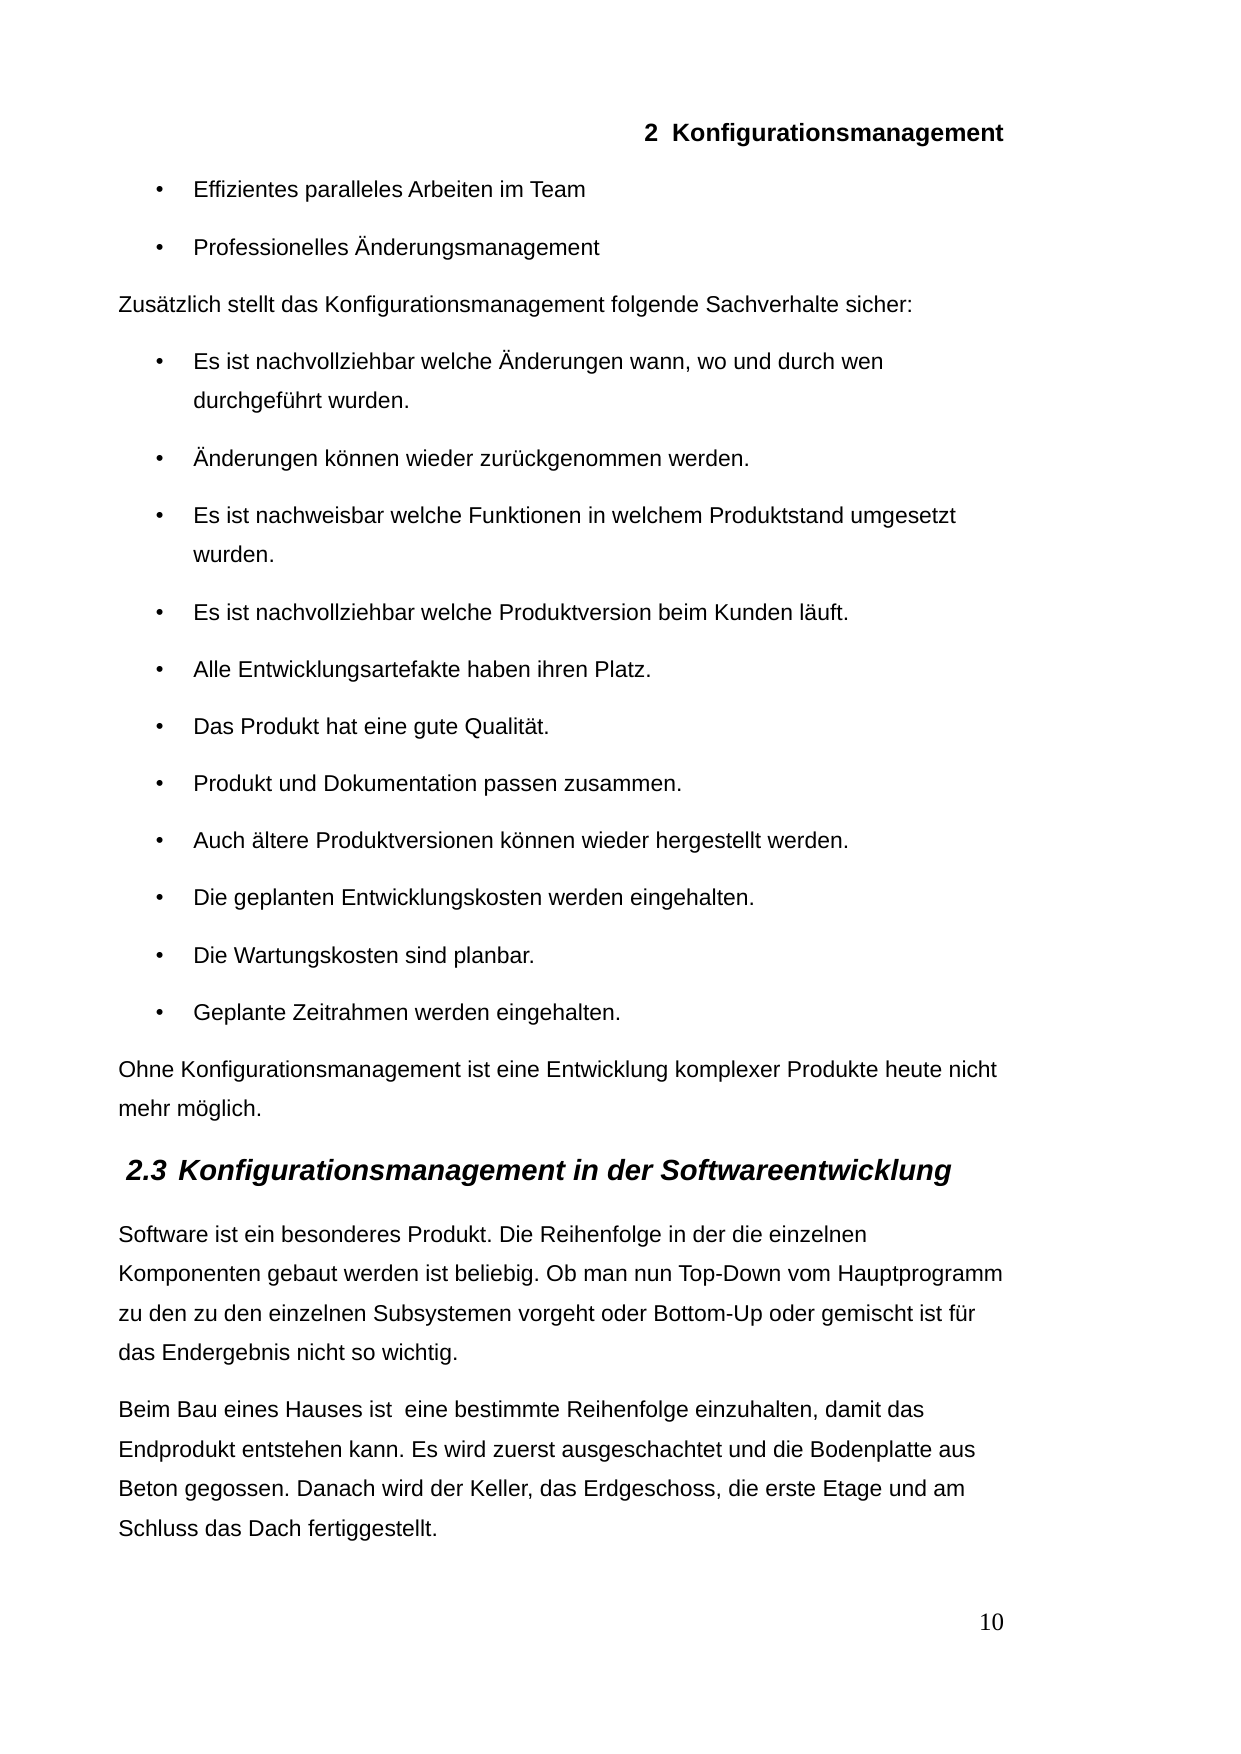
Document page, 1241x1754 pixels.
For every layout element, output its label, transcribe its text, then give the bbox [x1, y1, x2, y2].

text Software ist ein besonderes Produkt. Die Reihenfolge in der die einzelnen Komponenten gebaut werden ist beliebig. Ob man nun Top-Down vom Hauptprogramm zu den zu den einzelnen Subsystemen vorgeht oder Bottom-Up oder gemischt ist für das Endergebnis nicht so wichtig. [118, 1221, 1004, 1365]
list Auch ältere Produktversionen können wieder hergestellt werden. [156, 827, 1004, 853]
list Professionelles Änderungsmanagement [156, 233, 1004, 260]
list Es ist nachweisbar welche Funktionen in welchem Produktstand umgesetzt wurden. [156, 502, 1004, 568]
list Es ist nachvollziehbar welche Änderungen wann, wo und durch wen durchgeführt wurden. [156, 348, 1004, 414]
list Geplante Zeitrahmen werden eingehalten. [156, 999, 1004, 1025]
list Effizientes paralleles Arbeiten im Team [156, 176, 1004, 203]
list Die geplanten Entwicklungskosten werden eingehalten. [156, 884, 1004, 911]
text Ohne Konfigurationsmanagement ist eine Entwicklung komplexer Produkte heute nicht mehr möglich. [118, 1056, 1004, 1122]
list Die Wartungskosten sind planbar. [156, 942, 1004, 968]
list Produkt und Dokumentation passen zusammen. [156, 770, 1004, 796]
subtitle Konfigurationsmanagement in der Softwareentwicklung [118, 1153, 1004, 1186]
list Änderungen können wieder zurückgenommen werden. [156, 444, 1004, 471]
list Das Produkt hat eine gute Qualität. [156, 713, 1004, 739]
list Alle Entwicklungsartefakte haben ihren Platz. [156, 656, 1004, 682]
text Beim Bau eines Hauses ist eine bestimmte Reihenfolge einzuhalten, damit das Endprodukt entstehen kann. Es wird zuerst ausgeschachtet und die Bodenplatte aus Beton gegossen. Danach wird der Keller, das Erdgeschoss, die erste Etage und am Schluss das Dach fertiggestellt. [118, 1396, 1004, 1541]
text Zusätzlich stellt das Konfigurationsmanagement folgende Sachverhalte sicher: [118, 291, 1004, 317]
list Es ist nachvollziehbar welche Produktversion beim Kunden läuft. [156, 598, 1004, 625]
